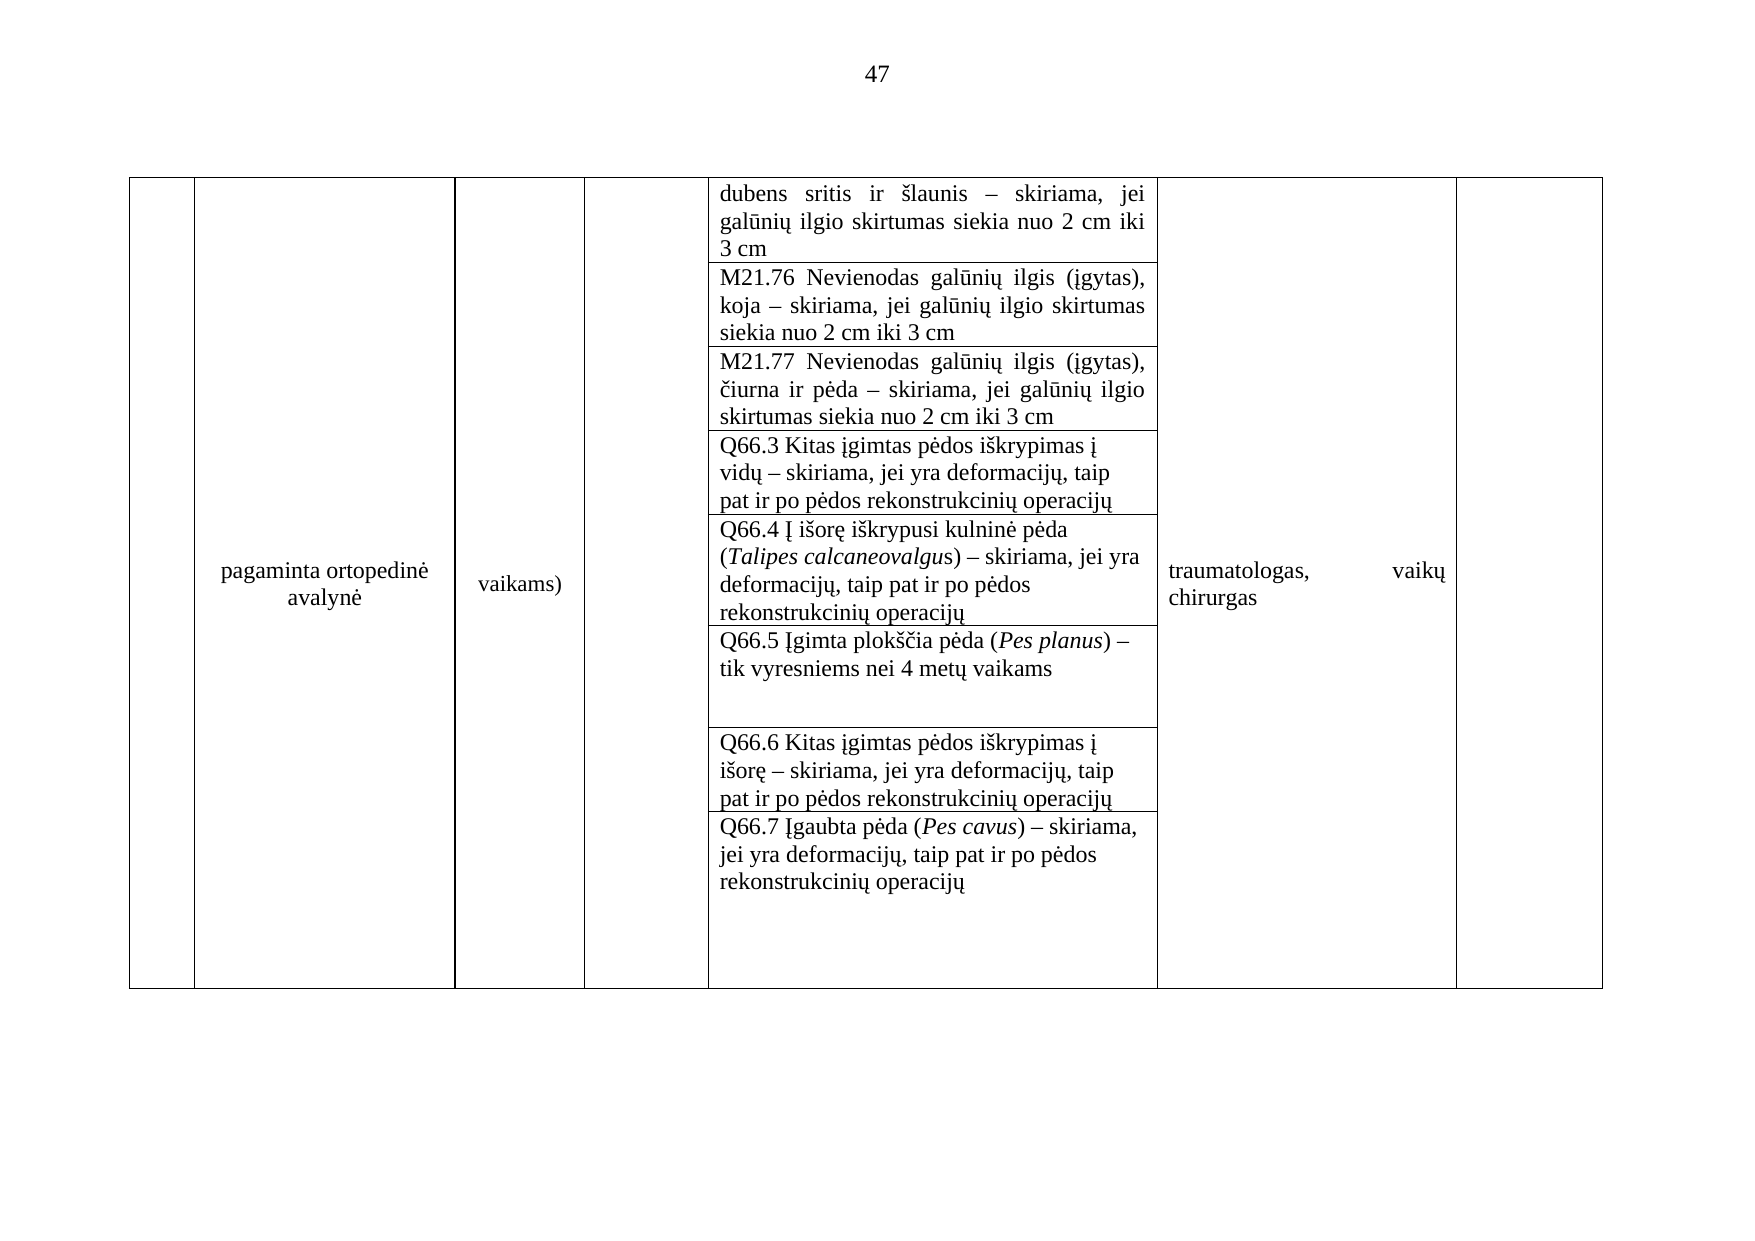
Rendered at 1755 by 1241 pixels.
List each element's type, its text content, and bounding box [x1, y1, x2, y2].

table_cell [1603, 262, 1621, 346]
table_cell Q66.4 Į išorę iškrypusi kulninė pėda (Talipes calcaneovalgus) – skiriama, jei yra deformacijų, taip pat ir po pėdos rekonstrukcinių operacijų [709, 515, 1157, 625]
table_cell Q66.7 Įgaubta pėda (Pes cavus) – skiriama, jei yra deformacijų, taip pat ir po pėdos rekonstrukcinių operacijų [709, 812, 1157, 987]
table_cell [1603, 430, 1621, 514]
table_cell [585, 178, 708, 987]
table_cell pagaminta ortopedinė avalynė [195, 178, 454, 987]
table_cell [1603, 514, 1621, 625]
table_cell [1603, 346, 1621, 430]
table_cell [1603, 811, 1621, 987]
table_cell Q66.6 Kitas įgimtas pėdos iškrypimas į išorę – skiriama, jei yra deformacijų, taip pat ir po pėdos rekonstrukcinių operacijų [709, 728, 1157, 811]
table_cell traumatologas, vaikų chirurgas [1158, 178, 1456, 987]
table_cell M21.76 Nevienodas galūnių ilgis (įgytas), koja – skiriama, jei galūnių ilgio skirtumas siekia nuo 2 cm iki 3 cm [709, 263, 1157, 346]
table_cell [1603, 625, 1621, 727]
table_cell Q66.5 Įgimta plokščia pėda (Pes planus) – tik vyresniems nei 4 metų vaikams [709, 626, 1157, 727]
table_cell dubens sritis ir šlaunis – skiriama, jei galūnių ilgio skirtumas siekia nuo 2 cm iki 3 cm [709, 178, 1157, 262]
table_cell M21.77 Nevienodas galūnių ilgis (įgytas), čiurna ir pėda – skiriama, jei galūnių ilgio skirtumas siekia nuo 2 cm iki 3 cm [709, 347, 1157, 430]
table_cell Q66.3 Kitas įgimtas pėdos iškrypimas į vidų – skiriama, jei yra deformacijų, taip pat ir po pėdos rekonstrukcinių operacijų [709, 431, 1157, 514]
table_cell [130, 178, 194, 987]
table_cell [1603, 727, 1621, 811]
table_cell [1603, 177, 1621, 262]
table_cell vaikams) [456, 178, 584, 987]
table_cell [1457, 178, 1602, 987]
